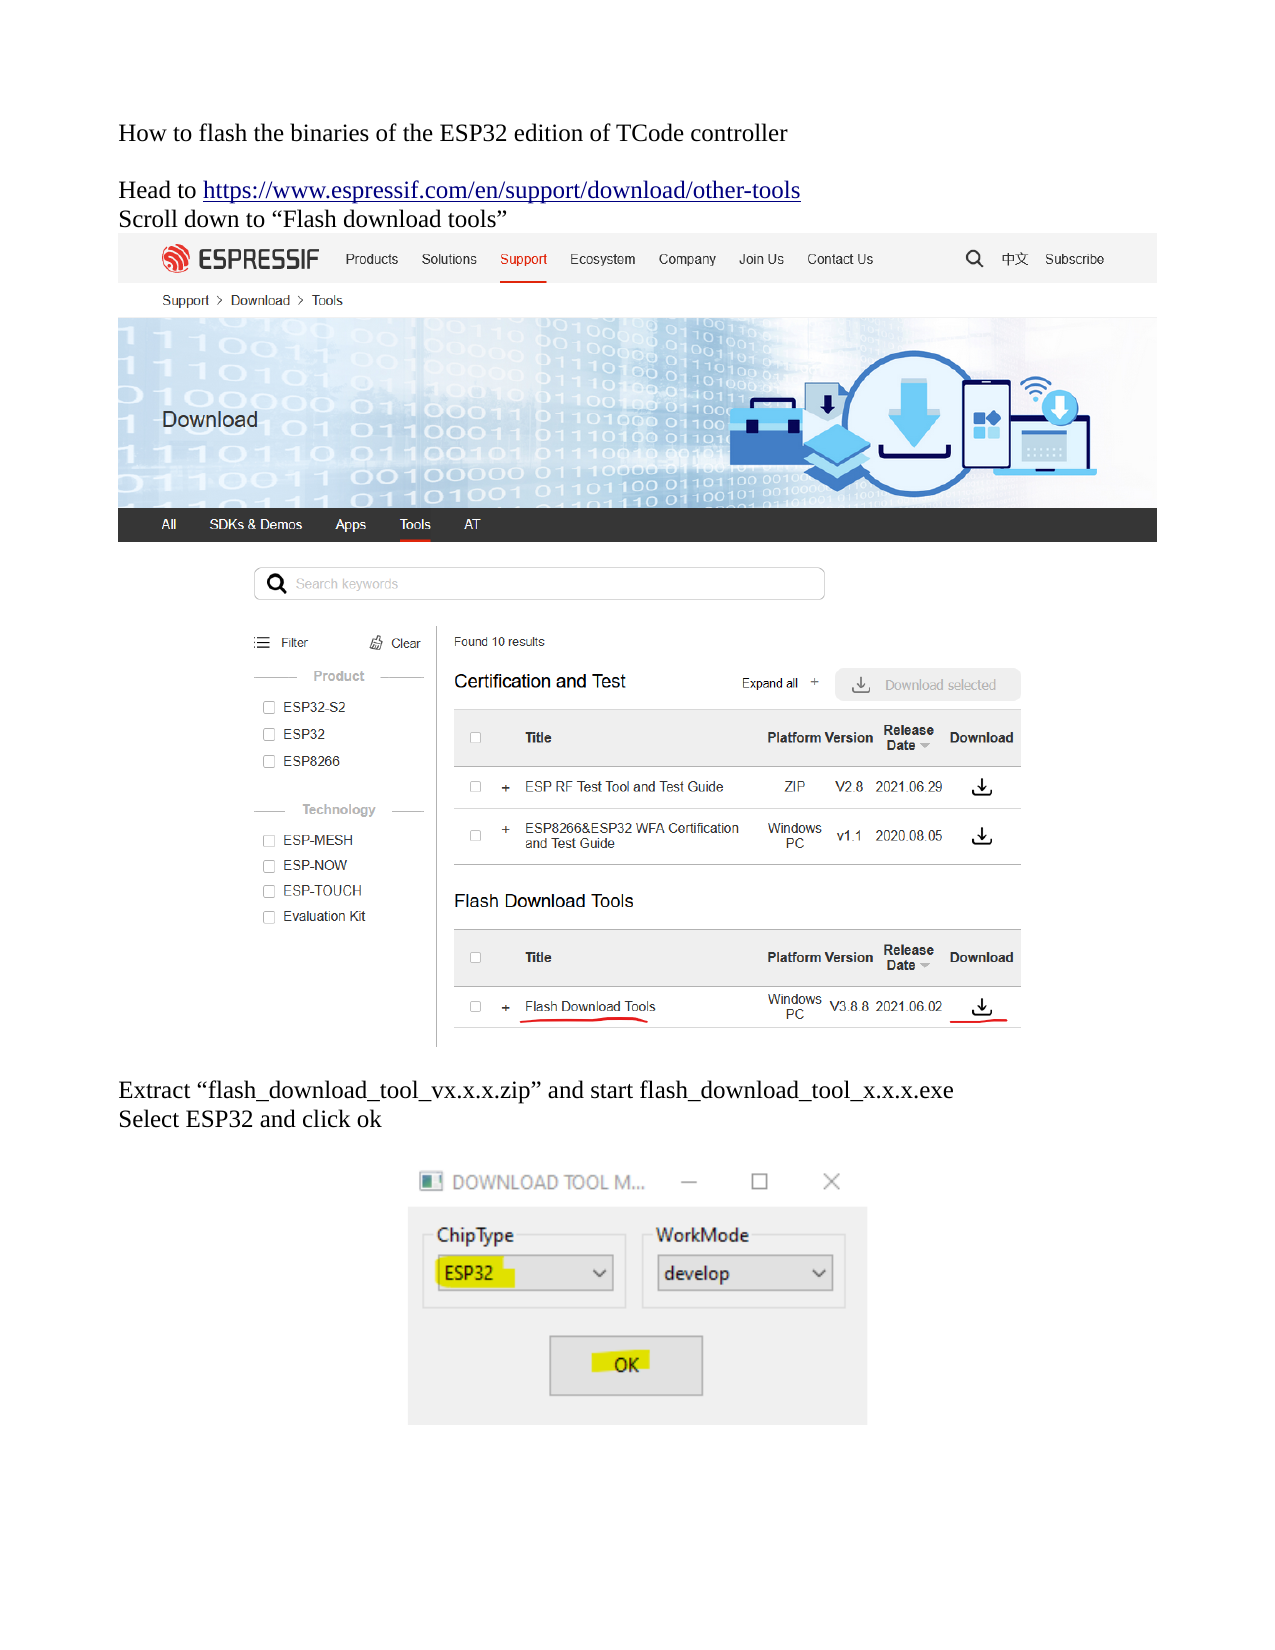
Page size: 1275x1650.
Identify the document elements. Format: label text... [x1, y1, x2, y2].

text How to flash the binaries of the ESP32 edition of TCode controller [118, 118, 1157, 147]
text Select ESP32 and click ok [118, 1104, 1157, 1133]
text Extract “flash_download_tool_vx.x.x.zip” and start flash_download_tool_x.x.x.exe [118, 1075, 1157, 1104]
text Scroll down to “Flash download tools” [118, 204, 1157, 233]
text Head to https://www.espressif.com/en/support/download/other-tools [118, 176, 1157, 204]
